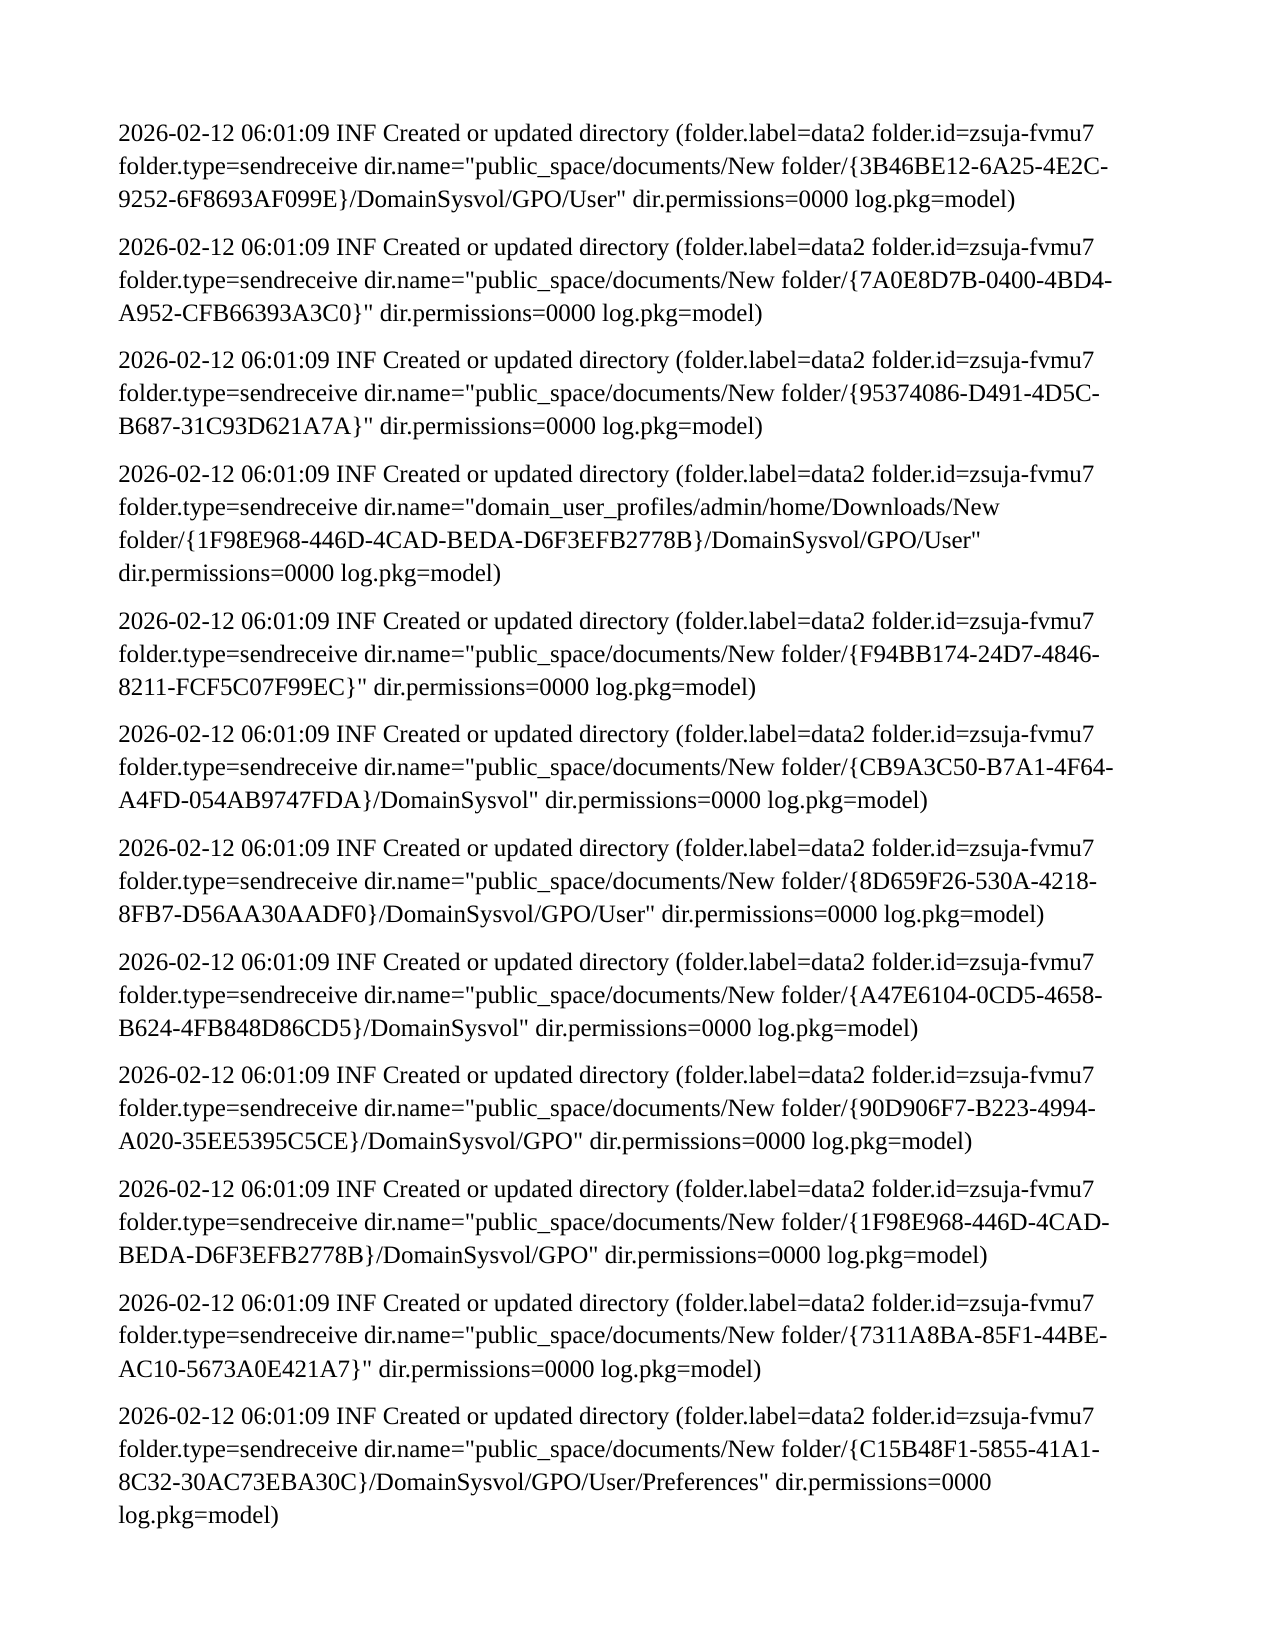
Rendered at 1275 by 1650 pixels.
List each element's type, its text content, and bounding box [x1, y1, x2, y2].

text 2026-02-12 06:01:09 INF Created or updated directory (folder.label=data2 folder.id=zsuja-fvmu7 folder.type=sendreceive dir.name="public_space/documents/New folder/{A47E6104-0CD5-4658-B624-4FB848D86CD5}/DomainSysvol" dir.permissions=0000 log.pkg=model) [118, 947, 1157, 1041]
text 2026-02-12 06:01:09 INF Created or updated directory (folder.label=data2 folder.id=zsuja-fvmu7 folder.type=sendreceive dir.name="public_space/documents/New folder/{3B46BE12-6A25-4E2C-9252-6F8693AF099E}/DomainSysvol/GPO/User" dir.permissions=0000 log.pkg=model) [118, 118, 1157, 213]
text 2026-02-12 06:01:09 INF Created or updated directory (folder.label=data2 folder.id=zsuja-fvmu7 folder.type=sendreceive dir.name="public_space/documents/New folder/{F94BB174-24D7-4846-8211-FCF5C07F99EC}" dir.permissions=0000 log.pkg=model) [118, 606, 1157, 701]
text 2026-02-12 06:01:09 INF Created or updated directory (folder.label=data2 folder.id=zsuja-fvmu7 folder.type=sendreceive dir.name="public_space/documents/New folder/{90D906F7-B223-4994-A020-35EE5395C5CE}/DomainSysvol/GPO" dir.permissions=0000 log.pkg=model) [118, 1060, 1157, 1155]
text 2026-02-12 06:01:09 INF Created or updated directory (folder.label=data2 folder.id=zsuja-fvmu7 folder.type=sendreceive dir.name="public_space/documents/New folder/{C15B48F1-5855-41A1-8C32-30AC73EBA30C}/DomainSysvol/GPO/User/Preferences" dir.permissions=0000 log.pkg=model) [118, 1401, 1157, 1529]
text 2026-02-12 06:01:09 INF Created or updated directory (folder.label=data2 folder.id=zsuja-fvmu7 folder.type=sendreceive dir.name="public_space/documents/New folder/{8D659F26-530A-4218-8FB7-D56AA30AADF0}/DomainSysvol/GPO/User" dir.permissions=0000 log.pkg=model) [118, 833, 1157, 928]
text 2026-02-12 06:01:09 INF Created or updated directory (folder.label=data2 folder.id=zsuja-fvmu7 folder.type=sendreceive dir.name="public_space/documents/New folder/{7A0E8D7B-0400-4BD4-A952-CFB66393A3C0}" dir.permissions=0000 log.pkg=model) [118, 232, 1157, 327]
text 2026-02-12 06:01:09 INF Created or updated directory (folder.label=data2 folder.id=zsuja-fvmu7 folder.type=sendreceive dir.name="public_space/documents/New folder/{7311A8BA-85F1-44BE-AC10-5673A0E421A7}" dir.permissions=0000 log.pkg=model) [118, 1288, 1157, 1382]
text 2026-02-12 06:01:09 INF Created or updated directory (folder.label=data2 folder.id=zsuja-fvmu7 folder.type=sendreceive dir.name="domain_user_profiles/admin/home/Downloads/New folder/{1F98E968-446D-4CAD-BEDA-D6F3EFB2778B}/DomainSysvol/GPO/User" dir.permissions=0000 log.pkg=model) [118, 459, 1157, 587]
text 2026-02-12 06:01:09 INF Created or updated directory (folder.label=data2 folder.id=zsuja-fvmu7 folder.type=sendreceive dir.name="public_space/documents/New folder/{CB9A3C50-B7A1-4F64-A4FD-054AB9747FDA}/DomainSysvol" dir.permissions=0000 log.pkg=model) [118, 719, 1157, 814]
text 2026-02-12 06:01:09 INF Created or updated directory (folder.label=data2 folder.id=zsuja-fvmu7 folder.type=sendreceive dir.name="public_space/documents/New folder/{95374086-D491-4D5C-B687-31C93D621A7A}" dir.permissions=0000 log.pkg=model) [118, 345, 1157, 440]
text 2026-02-12 06:01:09 INF Created or updated directory (folder.label=data2 folder.id=zsuja-fvmu7 folder.type=sendreceive dir.name="public_space/documents/New folder/{1F98E968-446D-4CAD-BEDA-D6F3EFB2778B}/DomainSysvol/GPO" dir.permissions=0000 log.pkg=model) [118, 1174, 1157, 1269]
